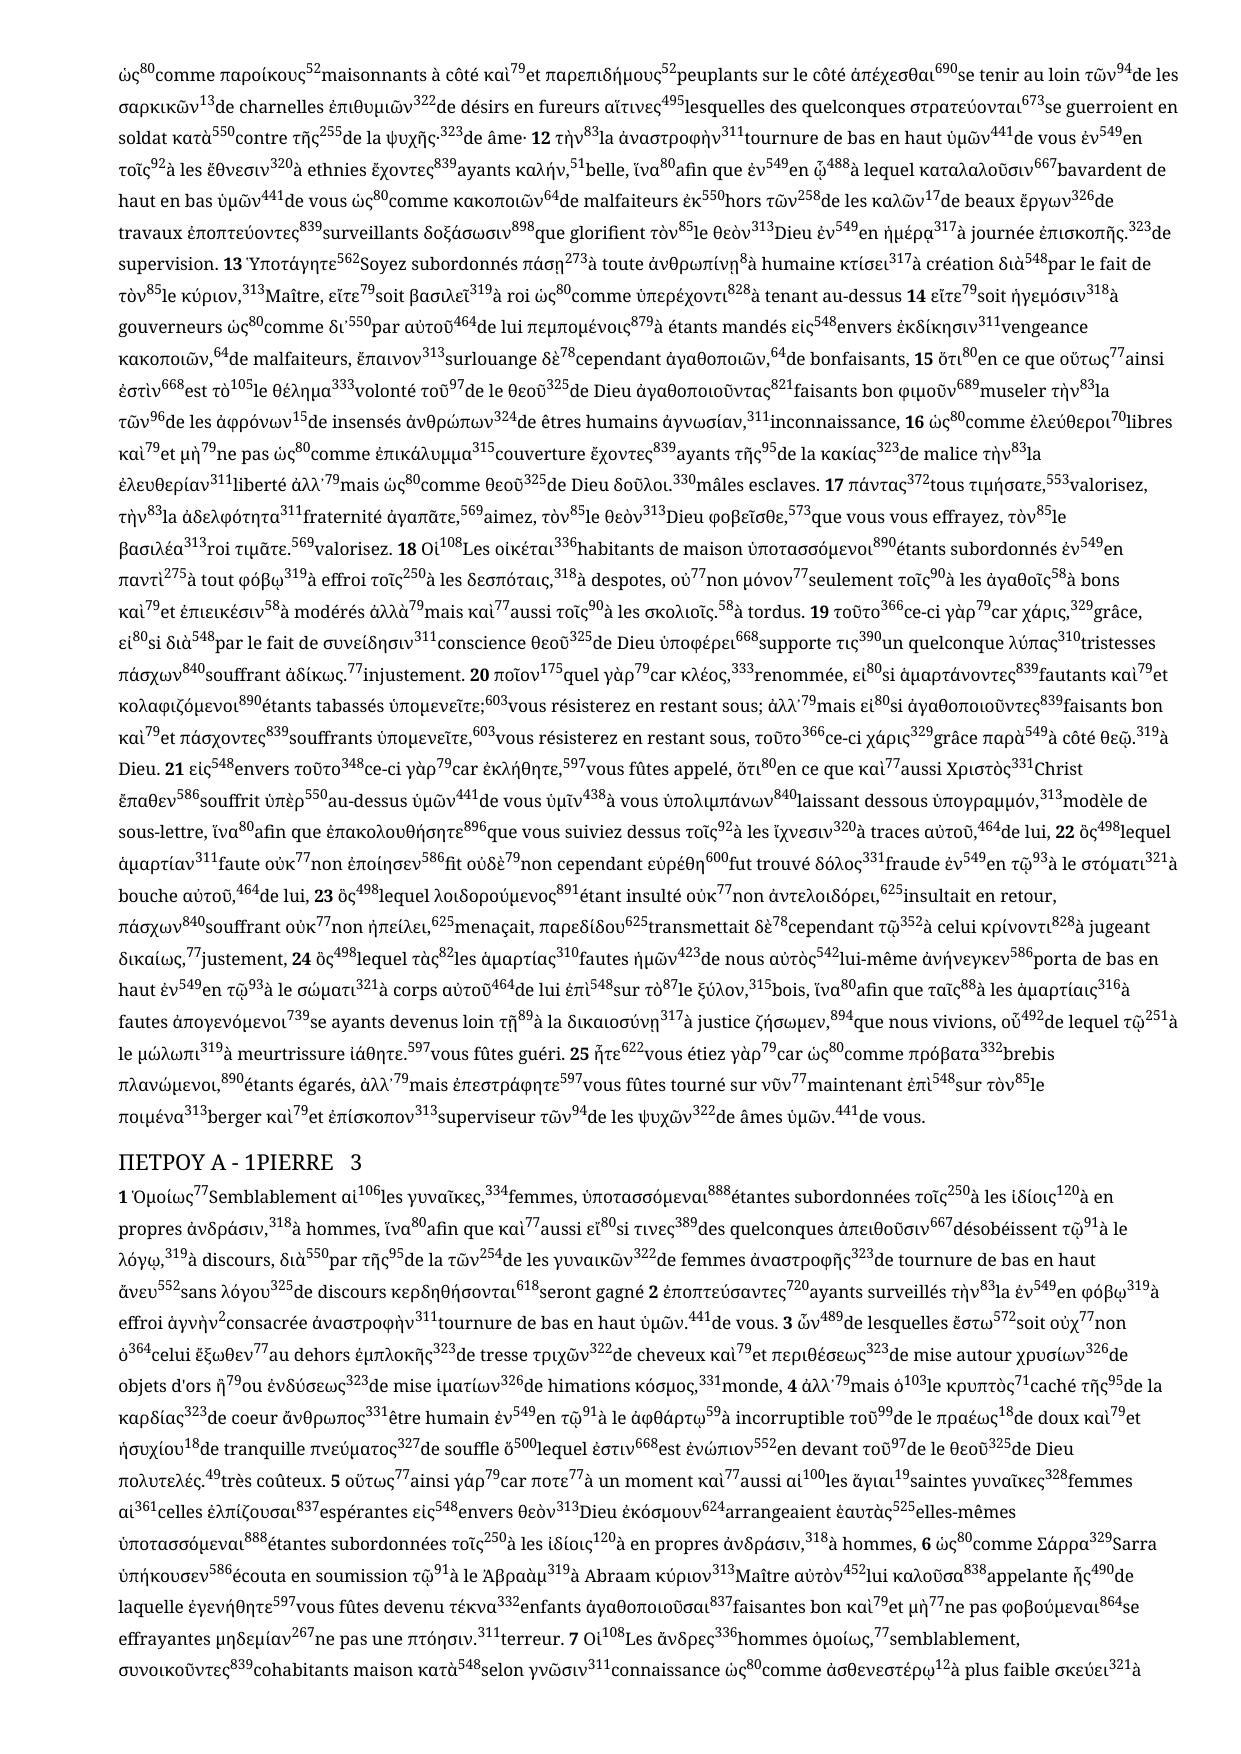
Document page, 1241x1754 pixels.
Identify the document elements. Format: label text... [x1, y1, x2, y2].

text 1 Ἀποθέμενοι739Se ayants déposés οὖν79donc πᾶσαν267toute κακίαν311malice καὶ79et πάντα269tout δόλον313fraude καὶ79et ὑποκρίσεις310hypocrisies καὶ79et φθόνους312envies καὶ79et πάσας266toutes καταλαλιὰς310bavardages de haut en bas 2 ὡς80comme ἀρτιγέννητα23à l’instant engendrés βρέφη332bébés τὸ87le λογικὸν6logique ἄδολον6sans fraude γάλα315lait ἐπιποθήσατε,553désirez au-dessus, ἵνα80afin que ἐν549en αὐτῷ460à lui αὐξηθῆτε908que vous soyez crû εἰς548envers σωτηρίαν,311sauvetage, 3 εἰ80si ἐγεύσασθε589vous vous goûtâtes ὅτι80en ce que χρηστὸς47utile bon ὁ103le κύριος.331Maître. 4 πρὸς548vers ὃν480lequel προσερχόμενοι866se venants vers λίθον313pierre ζῶντα822vivant ὑπὸ550sous ἀνθρώπων324de êtres humains μὲν79certes ἀποδεδοκιμασμένον,796ayant été éprouvé en rejet, παρὰ549à côté δὲ78cependant θεῷ319à Dieu ἐκλεκτὸν53élu ἔντιμον,53en valeur, 5 καὶ77aussi αὐτοὶ523vous-mêmes ὡς80comme λίθοι330pierres ζῶντες839vivants οἰκοδομεῖσθε677vous êtes édifiés en maison οἶκος331maison πνευματικὸς22soufflique εἰς548envers ἱεράτευμα315sacrificature ἅγιον6saint ἀνενέγκαι681porter de bas en haut πνευματικὰς1souffliques θυσίας310sacrifices εὐπροσδέκτους1bien acceptables auprès θεῷ319à Dieu διὰ550par Ἰησοῦ325de Iésous Χριστοῦ.325de Christ. 6 διότι80parce que περιέχει668a autour ἐν549en γραφῇ·317à graphe· ἰδοὺ306voici τίθημι664je pose ἐν549en Σιὼν317à Sion λίθον313pierre ἀκρογωνιαῖον53extrémité de l’angle ἐκλεκτὸν4élu ἔντιμον,4en valeur, καὶ79et ὁ364celui πιστεύων840croyant ἐπ᾽549sur αὐτῷ458à lui οὐ77non μὴ77ne pas καταισχυνθῇ.911que soit couvert de honte. 7 ὑμῖν438à vous οὖν79donc ἡ101la τιμὴ329valeur τοῖς351à ceux πιστεύουσιν,827à croyants, ἀπιστοῦσιν827à croyants pas δὲ78cependant λίθος331pierre ὃν480lequel ἀπεδοκίμασαν585éprouvèrent en rejet οἱ363ceux οἰκοδομοῦντες,839édifiants en maison, οὗτος364celui-ci ἐγενήθη600fut devenu εἰς548envers κεφαλὴν311tête γωνίας323de coin 8 καὶ79et λίθος331pierre προσκόμματος327de achoppement καὶ79et πέτρα329roche σκανδάλου·327de scandale· οἳ497lesquels προσκόπτουσιν667achoppent τῷ91à le λόγῳ319à discours ἀπειθοῦντες839désobéissants εἰς548envers ὃ482lequel καὶ77aussi ἐτέθησαν.599furent posé. 9 ὑμεῖς447vous δὲ78cependant γένος333genre ἐκλεκτόν,24élu, βασίλειον24royal ἱεράτευμα,333sacrificature, ἔθνος333ethnie ἅγιον,24saint, λαὸς331peuple εἰς548envers περιποίησιν,311conservation, ὅπως80de telle manière que τὰς82les ἀρετὰς310vertus ἐξαγγείλητε896que vous annonciez dehors τοῦ358de celui ἐκ550hors σκότους327de ténèbre ὑμᾶς436vous καλέσαντος716de ayant appelé εἰς548envers τὸ87le θαυμαστὸν55extraordinaire αὐτοῦ464de lui φῶς·315lumière· 10 οἵ497lesquels ποτε77à un moment οὐ77non λαός,331peuple, νῦν77maintenant δὲ78cependant λαὸς331peuple θεοῦ,325de Dieu, οἱ363ceux οὐκ77non ἠλεημένοι,812ayants étés faits miséricorde, νῦν77maintenant δὲ78cependant ἐλεηθέντες.759ayants étés faits miséricorde. 11 Ἀγαπητοί,75Aimés, παρακαλῶ664j'appelle à côté ὡς80comme παροίκους52maisonnants à côté καὶ79et παρεπιδήμους52peuplants sur le côté ἀπέχεσθαι690se tenir au loin τῶν94de les σαρκικῶν13de charnelles ἐπιθυμιῶν322de désirs en fureurs αἵτινες495lesquelles des quelconques στρατεύονται673se guerroient en soldat κατὰ550contre τῆς255de la ψυχῆς·323de âme· 12 τὴν83la ἀναστροφὴν311tournure de bas en haut ὑμῶν441de vous ἐν549en τοῖς92à les ἔθνεσιν320à ethnies ἔχοντες839ayants καλήν,51belle, ἵνα80afin que ἐν549en ᾧ488à lequel καταλαλοῦσιν667bavardent de haut en bas ὑμῶν441de vous ὡς80comme κακοποιῶν64de malfaiteurs ἐκ550hors τῶν258de les καλῶν17de beaux ἔργων326de travaux ἐποπτεύοντες839surveillants δοξάσωσιν898que glorifient τὸν85le θεὸν313Dieu ἐν549en ἡμέρᾳ317à journée ἐπισκοπῆς.323de supervision. 13 Ὑποτάγητε562Soyez subordonnés πάσῃ273à toute ἀνθρωπίνῃ8à humaine κτίσει317à création διὰ548par le fait de τὸν85le κύριον,313Maître, εἴτε79soit βασιλεῖ319à roi ὡς80comme ὑπερέχοντι828à tenant au-dessus 14 εἴτε79soit ἡγεμόσιν318à gouverneurs ὡς80comme δι᾽550par αὐτοῦ464de lui πεμπομένοις879à étants mandés εἰς548envers ἐκδίκησιν311vengeance κακοποιῶν,64de malfaiteurs, ἔπαινον313surlouange δὲ78cependant ἀγαθοποιῶν,64de bonfaisants, 15 ὅτι80en ce que οὕτως77ainsi ἐστὶν668est τὸ105le θέλημα333volonté τοῦ97de le θεοῦ325de Dieu ἀγαθοποιοῦντας821faisants bon φιμοῦν689museler τὴν83la τῶν96de les ἀφρόνων15de insensés ἀνθρώπων324de êtres humains ἀγνωσίαν,311inconnaissance, 16 ὡς80comme ἐλεύθεροι70libres καὶ79et μὴ79ne pas ὡς80comme ἐπικάλυμμα315couverture ἔχοντες839ayants τῆς95de la κακίας323de malice τὴν83la ἐλευθερίαν311liberté ἀλλ᾽79mais ὡς80comme θεοῦ325de Dieu δοῦλοι.330mâles esclaves. 17 πάντας372tous τιμήσατε,553valorisez, τὴν83la ἀδελφότητα311fraternité ἀγαπᾶτε,569aimez, τὸν85le θεὸν313Dieu φοβεῖσθε,573que vous vous effrayez, τὸν85le βασιλέα313roi τιμᾶτε.569valorisez. 18 Οἱ108Les οἰκέται336habitants de maison ὑποτασσόμενοι890étants subordonnés ἐν549en παντὶ275à tout φόβῳ319à effroi τοῖς250à les δεσπόταις,318à despotes, οὐ77non μόνον77seulement τοῖς90à les ἀγαθοῖς58à bons καὶ79et ἐπιεικέσιν58à modérés ἀλλὰ79mais καὶ77aussi τοῖς90à les σκολιοῖς.58à tordus. 19 τοῦτο366ce-ci γὰρ79car χάρις,329grâce, εἰ80si διὰ548par le fait de συνείδησιν311conscience θεοῦ325de Dieu ὑποφέρει668supporte τις390un quelconque λύπας310tristesses πάσχων840souffrant ἀδίκως.77injustement. 20 ποῖον175quel γὰρ79car κλέος,333renommée, εἰ80si ἁμαρτάνοντες839fautants καὶ79et κολαφιζόμενοι890étants tabassés ὑπομενεῖτε;603vous résisterez en restant sous; ἀλλ᾽79mais εἰ80si ἀγαθοποιοῦντες839faisants bon καὶ79et πάσχοντες839souffrants ὑπομενεῖτε,603vous résisterez en restant sous, τοῦτο366ce-ci χάρις329grâce παρὰ549à côté θεῷ.319à Dieu. 21 εἰς548envers τοῦτο348ce-ci γὰρ79car ἐκλήθητε,597vous fûtes appelé, ὅτι80en ce que καὶ77aussi Χριστὸς331Christ ἔπαθεν586souffrit ὑπὲρ550au-dessus ὑμῶν441de vous ὑμῖν438à vous ὑπολιμπάνων840laissant dessous ὑπογραμμόν,313modèle de sous-lettre, ἵνα80afin que ἐπακολουθήσητε896que vous suiviez dessus τοῖς92à les ἴχνεσιν320à traces αὐτοῦ,464de lui, 22 ὃς498lequel ἁμαρτίαν311faute οὐκ77non ἐποίησεν586fit οὐδὲ79non cependant εὑρέθη600fut trouvé δόλος331fraude ἐν549en τῷ93à le στόματι321à bouche αὐτοῦ,464de lui, 23 ὃς498lequel λοιδορούμενος891étant insulté οὐκ77non ἀντελοιδόρει,625insultait en retour, πάσχων840souffrant οὐκ77non ἠπείλει,625menaçait, παρεδίδου625transmettait δὲ78cependant τῷ352à celui κρίνοντι828à jugeant δικαίως,77justement, 24 ὃς498lequel τὰς82les ἁμαρτίας310fautes ἡμῶν423de nous αὐτὸς542lui-même ἀνήνεγκεν586porta de bas en haut ἐν549en τῷ93à le σώματι321à corps αὐτοῦ464de lui ἐπὶ548sur τὸ87le ξύλον,315bois, ἵνα80afin que ταῖς88à les ἁμαρτίαις316à fautes ἀπογενόμενοι739se ayants devenus loin τῇ89à la δικαιοσύνῃ317à justice ζήσωμεν,894que nous vivions, οὗ492de lequel τῷ251à le μώλωπι319à meurtrissure ἰάθητε.597vous fûtes guéri. 25 ἦτε622vous étiez γὰρ79car ὡς80comme πρόβατα332brebis πλανώμενοι,890étants égarés, ἀλλ᾽79mais ἐπεστράφητε597vous fûtes tourné sur νῦν77maintenant ἐπὶ548sur τὸν85le ποιμένα313berger καὶ79et ἐπίσκοπον313superviseur τῶν94de les ψυχῶν322de âmes ὑμῶν.441de vous. [118, 59, 1181, 1128]
text 1 Ὁμοίως77Semblablement αἱ106les γυναῖκες,334femmes, ὑποτασσόμεναι888étantes subordonnées τοῖς250à les ἰδίοις120à en propres ἀνδράσιν,318à hommes, ἵνα80afin que καὶ77aussi εἴ80si τινες389des quelconques ἀπειθοῦσιν667désobéissent τῷ91à le λόγῳ,319à discours, διὰ550par τῆς95de la τῶν254de les γυναικῶν322de femmes ἀναστροφῆς323de tournure de bas en haut ἄνευ552sans λόγου325de discours κερδηθήσονται618seront gagné 2 ἐποπτεύσαντες720ayants surveillés τὴν83la ἐν549en φόβῳ319à effroi ἁγνὴν2consacrée ἀναστροφὴν311tournure de bas en haut ὑμῶν.441de vous. 3 ὧν489de lesquelles ἔστω572soit οὐχ77non ὁ364celui ἔξωθεν77au dehors ἐμπλοκῆς323de tresse τριχῶν322de cheveux καὶ79et περιθέσεως323de mise autour χρυσίων326de objets d'ors ἢ79ou ἐνδύσεως323de mise ἱματίων326de himations κόσμος,331monde, 4 ἀλλ᾽79mais ὁ103le κρυπτὸς71caché τῆς95de la καρδίας323de coeur ἄνθρωπος331être humain ἐν549en τῷ91à le ἀφθάρτῳ59à incorruptible τοῦ99de le πραέως18de doux καὶ79et ἡσυχίου18de tranquille πνεύματος327de souffle ὅ500lequel ἐστιν668est ἐνώπιον552en devant τοῦ97de le θεοῦ325de Dieu πολυτελές.49très coûteux. 5 οὕτως77ainsi γάρ79car ποτε77à un moment καὶ77aussi αἱ100les ἅγιαι19saintes γυναῖκες328femmes αἱ361celles ἐλπίζουσαι837espérantes εἰς548envers θεὸν313Dieu ἐκόσμουν624arrangeaient ἑαυτὰς525elles-mêmes ὑποτασσόμεναι888étantes subordonnées τοῖς250à les ἰδίοις120à en propres ἀνδράσιν,318à hommes, 6 ὡς80comme Σάρρα329Sarra ὑπήκουσεν586écouta en soumission τῷ91à le Ἀβραὰμ319à Abraam κύριον313Maître αὐτὸν452lui καλοῦσα838appelante ἧς490de laquelle ἐγενήθητε597vous fûtes devenu τέκνα332enfants ἀγαθοποιοῦσαι837faisantes bon καὶ79et μὴ77ne pas φοβούμεναι864se effrayantes μηδεμίαν267ne pas une πτόησιν.311terreur. 7 Οἱ108Les ἄνδρες336hommes ὁμοίως,77semblablement, συνοικοῦντες839cohabitants maison κατὰ548selon γνῶσιν311connaissance ὡς80comme ἀσθενεστέρῳ12à plus faible σκεύει321à ustensile τῷ93à le γυναικείῳ,61à féminin, ἀπονέμοντες839attribuants τιμὴν311valeur ὡς80comme καὶ77aussi συγκληρονόμοις58à cohéritiers χάριτος323de grâce ζωῆς323de vie εἰς548envers τὸ348ce μὴ77ne pas ἐγκόπτεσθαι692être incisé τὰς82les προσευχὰς310prières ὑμῶν.441de vous. 8 Τὸ87Le δὲ78cependant τέλος315achèvement πάντες393tous ὁμόφρονες,70des mêmes émotions, συμπαθεῖς,70compatissants, φιλάδελφοι,70d'amitiés fraternelles, εὔσπλαγχνοι,70biens d'entrailles, ταπεινόφρονες,70bas d’émotions, 9 μὴ79ne pas ἀποδιδόντες839redonnants κακὸν55malicieux ἀντὶ550contre κακοῦ67de malicieux ἢ79ou λοιδορίαν311insulte ἀντὶ550contre λοιδορίας,323de insulte, τοὐναντίον77au contraire δὲ78cependant εὐλογοῦντες,839élogiants, ὅτι80en ce que εἰς548envers τοῦτο348ce-ci ἐκλήθητε,597vous fûtes appelé, ἵνα80afin que εὐλογίαν311éloge κληρονομήσητε.896que vous héritiez. 10 ὁ364celui γὰρ79car θέλων840voulant ζωὴν311vie ἀγαπᾶν689aimer καὶ79et ἰδεῖν681voir ἡμέρας310journées ἀγαθὰς1bonnes παυσάτω556pause τὴν243la γλῶσσαν311langue ἀπὸ550au loin κακοῦ67de malicieux καὶ79et χείλη314lèvres τοῦ360de ce μὴ77ne pas λαλῆσαι681bavarder δόλον,313fraude, 11 ἐκκλινάτω556décline δὲ78cependant ἀπὸ550au loin κακοῦ67de malicieux καὶ79et ποιησάτω556fasse ἀγαθόν,55bon, ζητησάτω556cherche εἰρήνην311paix καὶ79et διωξάτω556poursuive αὐτήν·450elle· 12 ὅτι80en ce que ὀφθαλμοὶ330yeux κυρίου325de Maître ἐπὶ548sur δικαίους52justes καὶ79et ὦτα332oreilles αὐτοῦ464de lui εἰς548envers δέησιν311supplication αὐτῶν,463de eux, πρόσωπον333face δὲ78cependant κυρίου325de Maître ἐπὶ548sur ποιοῦντας821faisants κακά.54malicieux. 13 Καὶ79Et τίς410quel ὁ364celui κακώσων765qui fera du mal ὑμᾶς,436vous, ἐὰν80si le cas échéant τοῦ99de le ἀγαθοῦ67de bon ζηλωταὶ330zélotes γένησθε;902que vous vous deveniez; 14 ἀλλ᾽79mais εἰ80si καὶ77aussi πάσχοιτε698que vous souffriez διὰ548par le fait de δικαιοσύνην,311justice, μακάριοι.70bienheureux. τὸν85le δὲ78cependant φόβον313effroi αὐτῶν463de eux μὴ79ne pas φοβηθῆτε562soyez effrayés μηδὲ79ni cependant ταραχθῆτε,908que vous soyez troublé, 15 κύριον313Maître δὲ78cependant τὸν85le Χριστὸν313Christ ἁγιάσατε553sanctifiez ἐν549en ταῖς88à les καρδίαις316à coeurs ὑμῶν,441de vous, ἕτοιμοι46prêts ἀεὶ77toujours πρὸς548vers ἀπολογίαν311apologie παντὶ378à tout τῷ352à celui αἰτοῦντι828à demandant ὑμᾶς436vous λόγον313discours περὶ550autour τῆς95de la ἐν549en ὑμῖν438à vous ἐλπίδος,323de espérance, 16 ἀλλὰ79mais μετὰ550avec πραΰτητος323de douceur καὶ79et φόβου,325de effroi, συνείδησιν311conscience ἔχοντες839ayants ἀγαθήν,51bonne, ἵνα80afin que ἐν549en ᾧ488à lequel καταλαλεῖσθε677vous êtes bavardés de haut en bas καταισχυνθῶσιν910que soient couvert de honte οἱ363ceux ἐπηρεάζοντες839calomniants ὑμῶν441de vous τὴν83la ἀγαθὴν51bonne ἐν549en Χριστῷ319à Christ ἀναστροφήν.311tournure de bas en haut. 17 κρεῖττον49meilleur γὰρ79car ἀγαθοποιοῦντας,821faisants bon, εἰ80si θέλοι700que veuille τὸ105le θέλημα333volonté τοῦ97de le θεοῦ,325de Dieu, πάσχειν689souffrir ἢ79ou κακοποιοῦντας.821faisants mal. 18 ὅτι80en ce que καὶ77aussi Χριστὸς331Christ ἅπαξ77une fois περὶ550autour ἁμαρτιῶν322de fautes ὑπὲρ550au-dessus ὑμῶν441de vous ἀπέθανεν,586mourut loin, δίκαιος71juste ὑπὲρ550au-dessus ἀδίκων,64de injustes, ἵνα80afin que ὑμᾶς436vous προσαγάγῃ899que amène τῷ91à le θεῷ319à Dieu θανατωθεὶς760ayant été mis à trépas μὲν79certes σαρκί,317à chair, ζῳοποιηθεὶς760ayant été fait être vivant δὲ78cependant πνεύματι·321à souffle· 19 ἐν549en ᾧ488à lequel καὶ77aussi τοῖς92à les ἐν549en φυλακῇ317à gardiennage πνεύμασιν320à souffles πορευθεὶς760ayant été allé ἐκήρυξεν586annonça 20 ἀπειθήσασίν712à ayants désobéis ποτε,77à un moment, ὅτε77lorsque ἀπεξεδέχετο631se attendait longuement ἡ101la τοῦ97de le θεοῦ325de Dieu μακροθυμία329distance de fureur ἐν549en ἡμέραις316à journées Νῶε325de Noé κατασκευαζομένης883de étante préparée de haut en bas κιβωτοῦ323de arche εἰς548envers ἣν478laquelle ὀλίγοι,389peu, τοῦτ᾽366ce-ci ἔστιν668est ὀκτὼ194huit ψυχαί,328âmes, διεσώθησαν599furent sauvé par le fait de δι᾽550par ὕδατος327de eau 21 ὃ500lequel καὶ77aussi ὑμᾶς436vous ἀντίτυπον73contre modèle frappé νῦν77maintenant σῴζει668sauve βάπτισμα,333baptême, οὐ77non σαρκὸς323de chair ἀπόθεσις329déposition ῥύπου325de crasse ἀλλὰ79mais συνειδήσεως323de conscience ἀγαθῆς14de bonne ἐπερώτημα333surinterrogation εἰς548envers θεόν,313Dieu, δι᾽550par ἀναστάσεως323de redressement Ἰησοῦ325de Iésous Χριστοῦ325de Christ 22 ὅς498lequel ἐστιν668est ἐν549en δεξιᾷ57à droite τοῦ97de le θεοῦ325de Dieu πορευθεὶς760ayant été allé εἰς548envers οὐρανὸν313ciel ὑποταγέντων753de ayants étés subordonnés αὐτῷ458à lui ἀγγέλων324de anges καὶ79et ἐξουσιῶν322de autorités καὶ79et δυνάμεων.322de puissances. [118, 1181, 1181, 1682]
text ΠΕΤΡΟΥ Α - 1PIERRE 3 [118, 1147, 1181, 1177]
